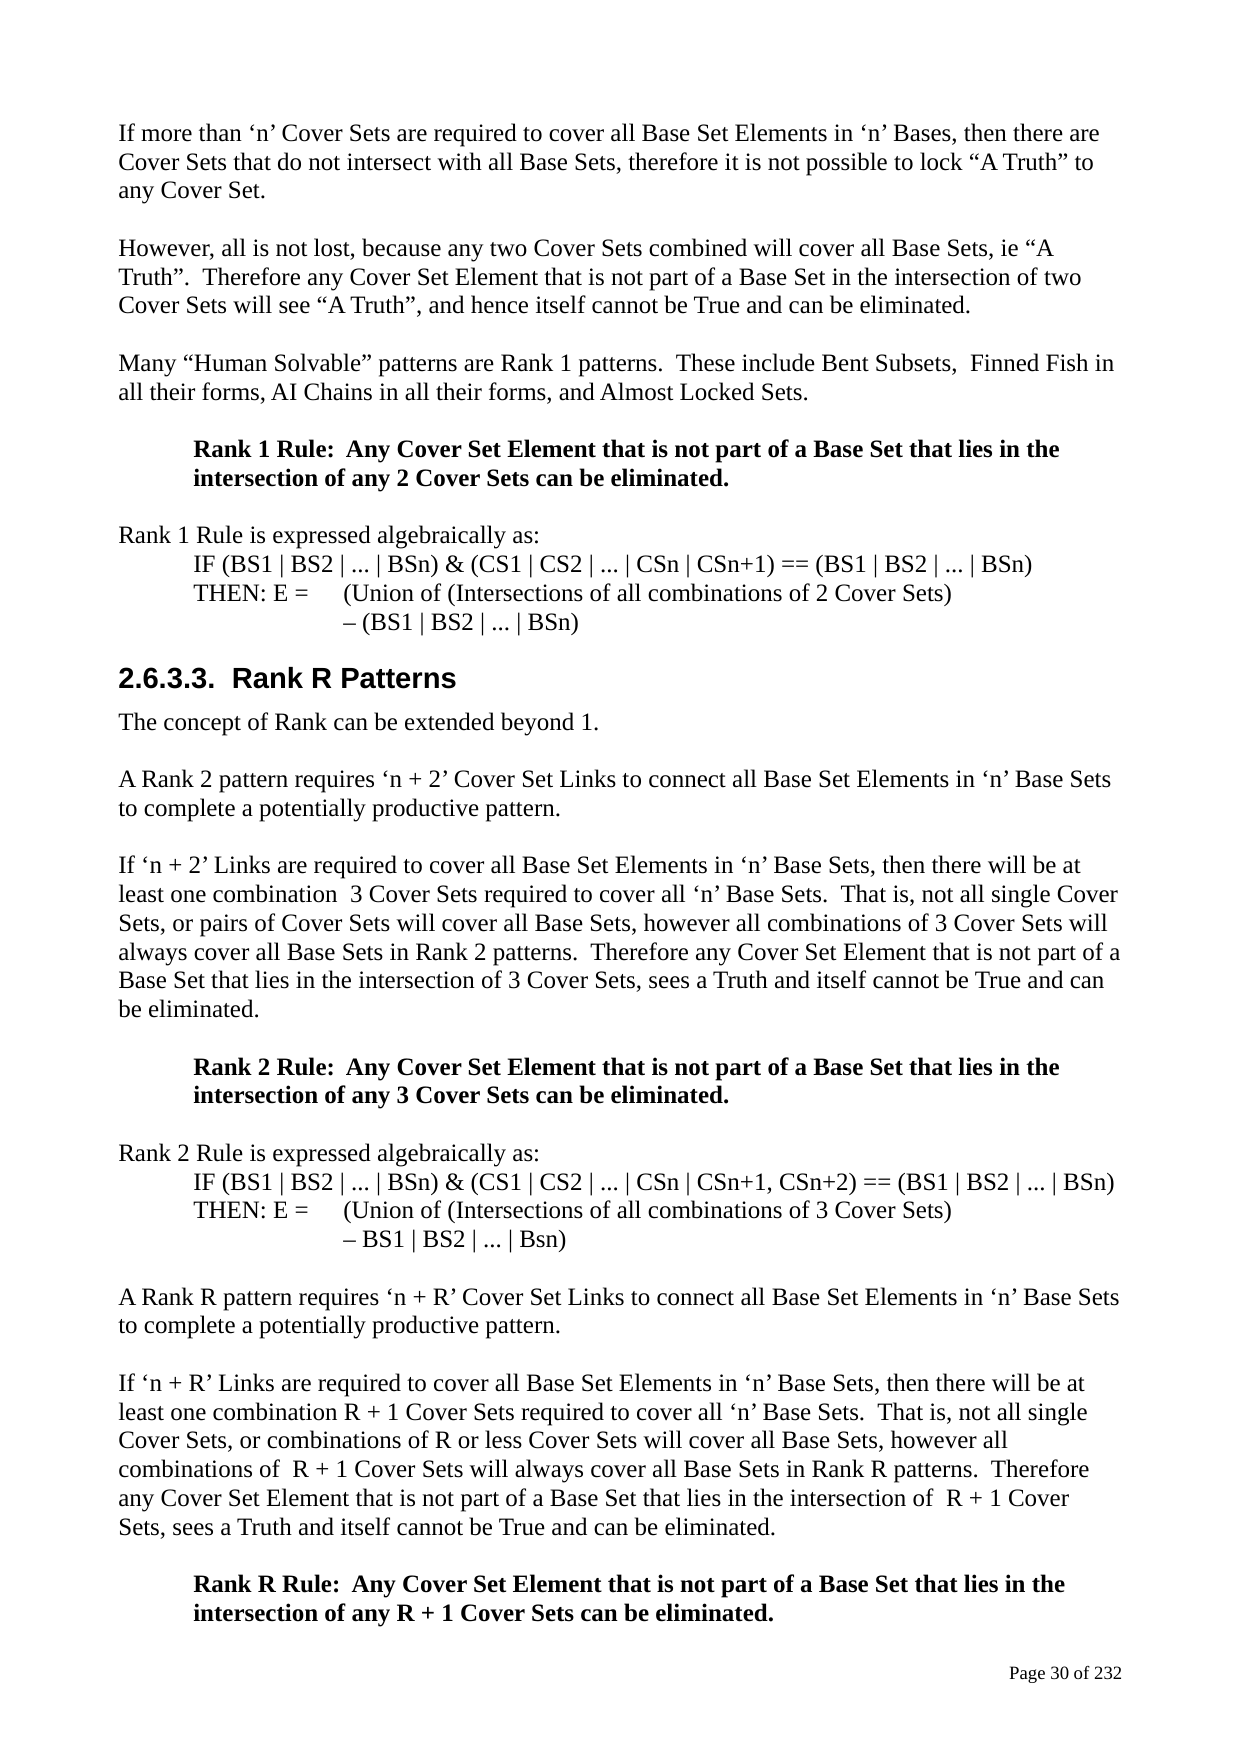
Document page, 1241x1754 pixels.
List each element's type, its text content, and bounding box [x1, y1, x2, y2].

text IF (BS1 | BS2 | ... | BSn) & (CS1 | CS2 | ... | CSn | CSn+1, CSn+2) == (BS1 | BS2 | ... | BSn) [193, 1167, 1122, 1195]
text If ‘n + 2’ Links are required to cover all Base Set Elements in ‘n’ Base Sets, then there will be at least one combination 3 Cover Sets required to cover all ‘n’ Base Sets. That is, not all single Cover Sets, or pairs of Cover Sets will cover all Base Sets, however all combinations of 3 Cover Sets will always cover all Base Sets in Rank 2 patterns. Therefore any Cover Set Element that is not part of a Base Set that lies in the intersection of 3 Cover Sets, sees a Truth and itself cannot be True and can be eliminated. [118, 850, 1122, 1023]
text THEN: E = (Union of (Intersections of all combinations of 3 Cover Sets) [193, 1195, 1122, 1224]
text A Rank 2 pattern requires ‘n + 2’ Cover Set Links to connect all Base Set Elements in ‘n’ Base Sets to complete a potentially productive pattern. [118, 764, 1122, 822]
subtitle Rank R Patterns [118, 661, 1122, 694]
text Rank 1 Rule is expressed algebraically as: [118, 521, 1122, 549]
text If ‘n + R’ Links are required to cover all Base Set Elements in ‘n’ Base Sets, then there will be at least one combination R + 1 Cover Sets required to cover all ‘n’ Base Sets. That is, not all single Cover Sets, or combinations of R or less Cover Sets will cover all Base Sets, however all combinations of R + 1 Cover Sets will always cover all Base Sets in Rank R patterns. Therefore any Cover Set Element that is not part of a Base Set that lies in the intersection of R + 1 Cover Sets, sees a Truth and itself cannot be True and can be eliminated. [118, 1368, 1122, 1540]
text Rank 2 Rule is expressed algebraically as: [118, 1138, 1122, 1167]
text – BS1 | BS2 | ... | Bsn) [193, 1224, 1122, 1253]
text Rank R Rule: Any Cover Set Element that is not part of a Base Set that lies in the intersection of any R + 1 Cover Sets can be eliminated. [193, 1569, 1122, 1627]
text IF (BS1 | BS2 | ... | BSn) & (CS1 | CS2 | ... | CSn | CSn+1) == (BS1 | BS2 | ... | BSn) [193, 549, 1122, 578]
text If more than ‘n’ Cover Sets are required to cover all Base Set Elements in ‘n’ Bases, then there are Cover Sets that do not intersect with all Base Sets, therefore it is not possible to lock “A Truth” to any Cover Set. [118, 118, 1122, 204]
text The concept of Rank can be extended beyond 1. [118, 707, 1122, 735]
text Rank 2 Rule: Any Cover Set Element that is not part of a Base Set that lies in the intersection of any 3 Cover Sets can be eliminated. [193, 1052, 1122, 1109]
text – (BS1 | BS2 | ... | BSn) [193, 607, 1122, 636]
text However, all is not lost, because any two Cover Sets combined will cover all Base Sets, ie “A Truth”. Therefore any Cover Set Element that is not part of a Base Set in the intersection of two Cover Sets will see “A Truth”, and hence itself cannot be True and can be eliminated. [118, 233, 1122, 319]
text Many “Human Solvable” patterns are Rank 1 patterns. These include Bent Subsets, Finned Fish in all their forms, AI Chains in all their forms, and Almost Locked Sets. [118, 348, 1122, 406]
text Rank 1 Rule: Any Cover Set Element that is not part of a Base Set that lies in the intersection of any 2 Cover Sets can be eliminated. [193, 434, 1122, 492]
text A Rank R pattern requires ‘n + R’ Cover Set Links to connect all Base Set Elements in ‘n’ Base Sets to complete a potentially productive pattern. [118, 1282, 1122, 1339]
text THEN: E = (Union of (Intersections of all combinations of 2 Cover Sets) [193, 578, 1122, 607]
